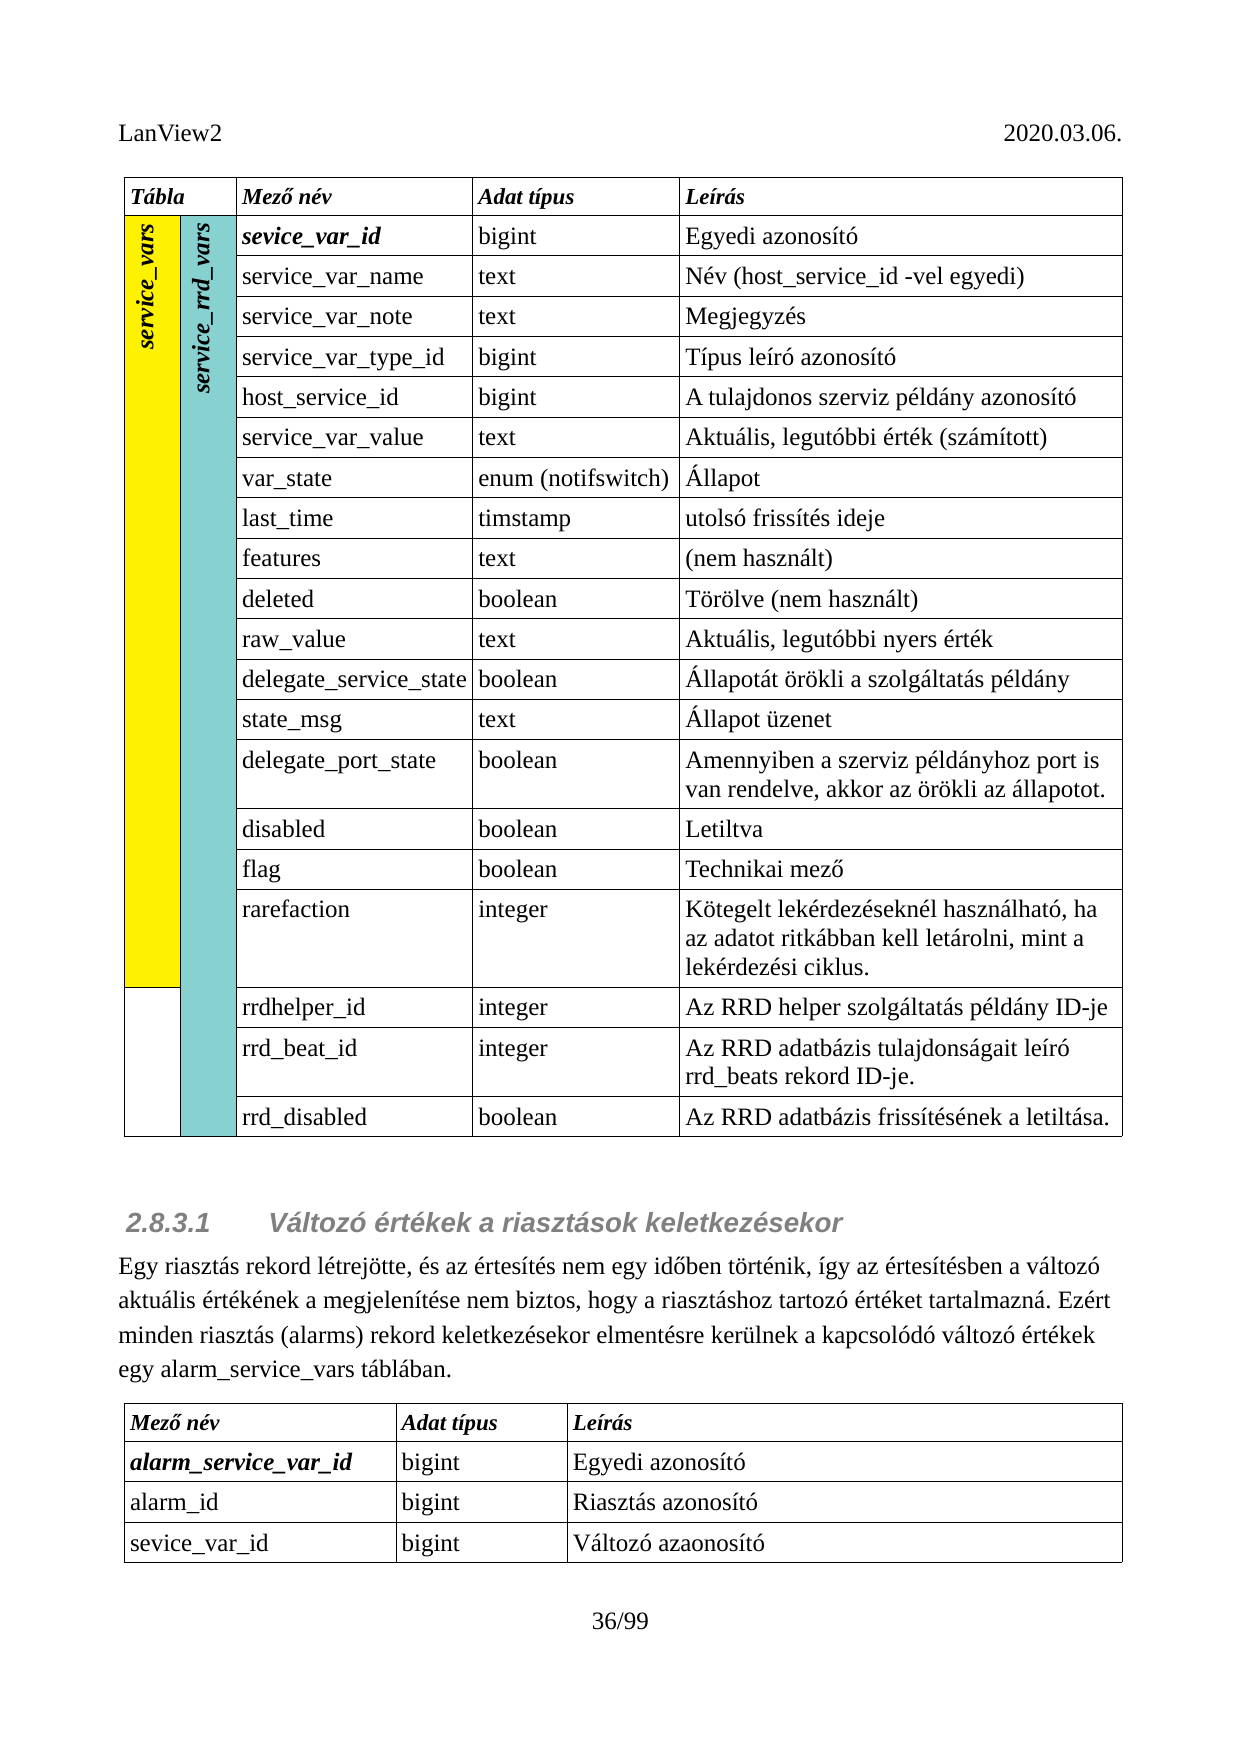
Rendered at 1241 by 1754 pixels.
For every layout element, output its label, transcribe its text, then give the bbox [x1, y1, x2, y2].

table_cell bigint [397, 1482, 567, 1522]
table_header Adat típus [397, 1404, 567, 1441]
table_cell A tulajdonos szerviz példány azonosító [680, 377, 1122, 417]
table_cell Letiltva [680, 809, 1122, 848]
table_cell Változó azaonosító [568, 1523, 1122, 1562]
table_cell service_var_note [237, 297, 472, 336]
text Egy riasztás rekord létrejötte, és az értesítés nem egy időben történik, így az értesítésben a változó aktuális értékének a megjelenítése nem biztos, hogy a riasztáshoz tartozó értéket tartalmazná. Ezért minden riasztás (alarms) rekord keletkezésekor elmentésre kerülnek a kapcsolódó változó értékek egy alarm_service_vars táblában. [118, 1251, 1122, 1383]
table_cell text [473, 418, 679, 457]
table_cell Aktuális, legutóbbi érték (számított) [680, 418, 1122, 457]
table_header Tábla [125, 178, 236, 215]
table_cell state_msg [237, 700, 472, 739]
table_cell Név (host_service_id -vel egyedi) [680, 256, 1122, 296]
table_header Mező név [237, 178, 472, 215]
table_cell [125, 988, 180, 1136]
table_cell integer [473, 890, 679, 987]
table_cell bigint [397, 1442, 567, 1481]
table_header Mező név [125, 1404, 396, 1441]
table_cell Megjegyzés [680, 297, 1122, 336]
table_cell boolean [473, 660, 679, 699]
table_cell service_rrd_vars [181, 216, 236, 1136]
table_cell Kötegelt lekérdezéseknél használható, ha az adatot ritkábban kell letárolni, mint a lekérdezési ciklus. [680, 890, 1122, 987]
table_cell Állapot [680, 458, 1122, 497]
table_cell features [237, 539, 472, 578]
table_cell bigint [397, 1523, 567, 1562]
table_cell Aktuális, legutóbbi nyers érték [680, 619, 1122, 658]
table_cell deleted [237, 579, 472, 618]
table_cell flag [237, 850, 472, 889]
table_cell Az RRD helper szolgáltatás példány ID-je [680, 988, 1122, 1027]
table_cell service_var_value [237, 418, 472, 457]
table_cell Típus leíró azonosító [680, 337, 1122, 376]
table_cell text [473, 619, 679, 658]
table_cell text [473, 700, 679, 739]
table_cell disabled [237, 809, 472, 848]
table_cell Állapot üzenet [680, 700, 1122, 739]
table_header Leírás [568, 1404, 1122, 1441]
table_cell delegate_port_state [237, 740, 472, 808]
table_cell rarefaction [237, 890, 472, 987]
table_cell service_vars [125, 216, 180, 987]
table_cell alarm_service_var_id [125, 1442, 396, 1481]
subtitle Változó értékek a riasztások keletkezésekor [118, 1206, 1122, 1238]
table_cell service_var_type_id [237, 337, 472, 376]
table_cell sevice_var_id [125, 1523, 396, 1562]
table_cell boolean [473, 850, 679, 889]
table_cell boolean [473, 1097, 679, 1136]
table_cell Törölve (nem használt) [680, 579, 1122, 618]
table_cell last_time [237, 498, 472, 537]
table_cell Egyedi azonosító [680, 216, 1122, 255]
table_cell rrd_beat_id [237, 1028, 472, 1096]
table_cell boolean [473, 579, 679, 618]
table_cell Az RRD adatbázis tulajdonságait leíró rrd_beats rekord ID-je. [680, 1028, 1122, 1096]
table_cell text [473, 539, 679, 578]
table_cell bigint [473, 377, 679, 417]
table_cell rrd_disabled [237, 1097, 472, 1136]
table_cell Egyedi azonosító [568, 1442, 1122, 1481]
table_cell integer [473, 988, 679, 1027]
table_cell Riasztás azonosító [568, 1482, 1122, 1522]
table_cell var_state [237, 458, 472, 497]
table_header Adat típus [473, 178, 679, 215]
table_header Leírás [680, 178, 1122, 215]
table_cell rrdhelper_id [237, 988, 472, 1027]
table_cell integer [473, 1028, 679, 1096]
table_cell text [473, 256, 679, 296]
table_cell utolsó frissítés ideje [680, 498, 1122, 537]
table_cell bigint [473, 337, 679, 376]
table_cell bigint [473, 216, 679, 255]
table_cell sevice_var_id [237, 216, 472, 255]
table_cell boolean [473, 809, 679, 848]
table_cell delegate_service_state [237, 660, 472, 699]
table_cell boolean [473, 740, 679, 808]
table_cell raw_value [237, 619, 472, 658]
table_cell alarm_id [125, 1482, 396, 1522]
table_cell enum (notifswitch) [473, 458, 679, 497]
table_cell host_service_id [237, 377, 472, 417]
table_cell service_var_name [237, 256, 472, 296]
table_cell text [473, 297, 679, 336]
table_cell Állapotát örökli a szolgáltatás példány [680, 660, 1122, 699]
table_cell timstamp [473, 498, 679, 537]
table_cell Amennyiben a szerviz példányhoz port is van rendelve, akkor az örökli az állapotot. [680, 740, 1122, 808]
table_cell Az RRD adatbázis frissítésének a letiltása. [680, 1097, 1122, 1136]
table_cell (nem használt) [680, 539, 1122, 578]
table_cell Technikai mező [680, 850, 1122, 889]
